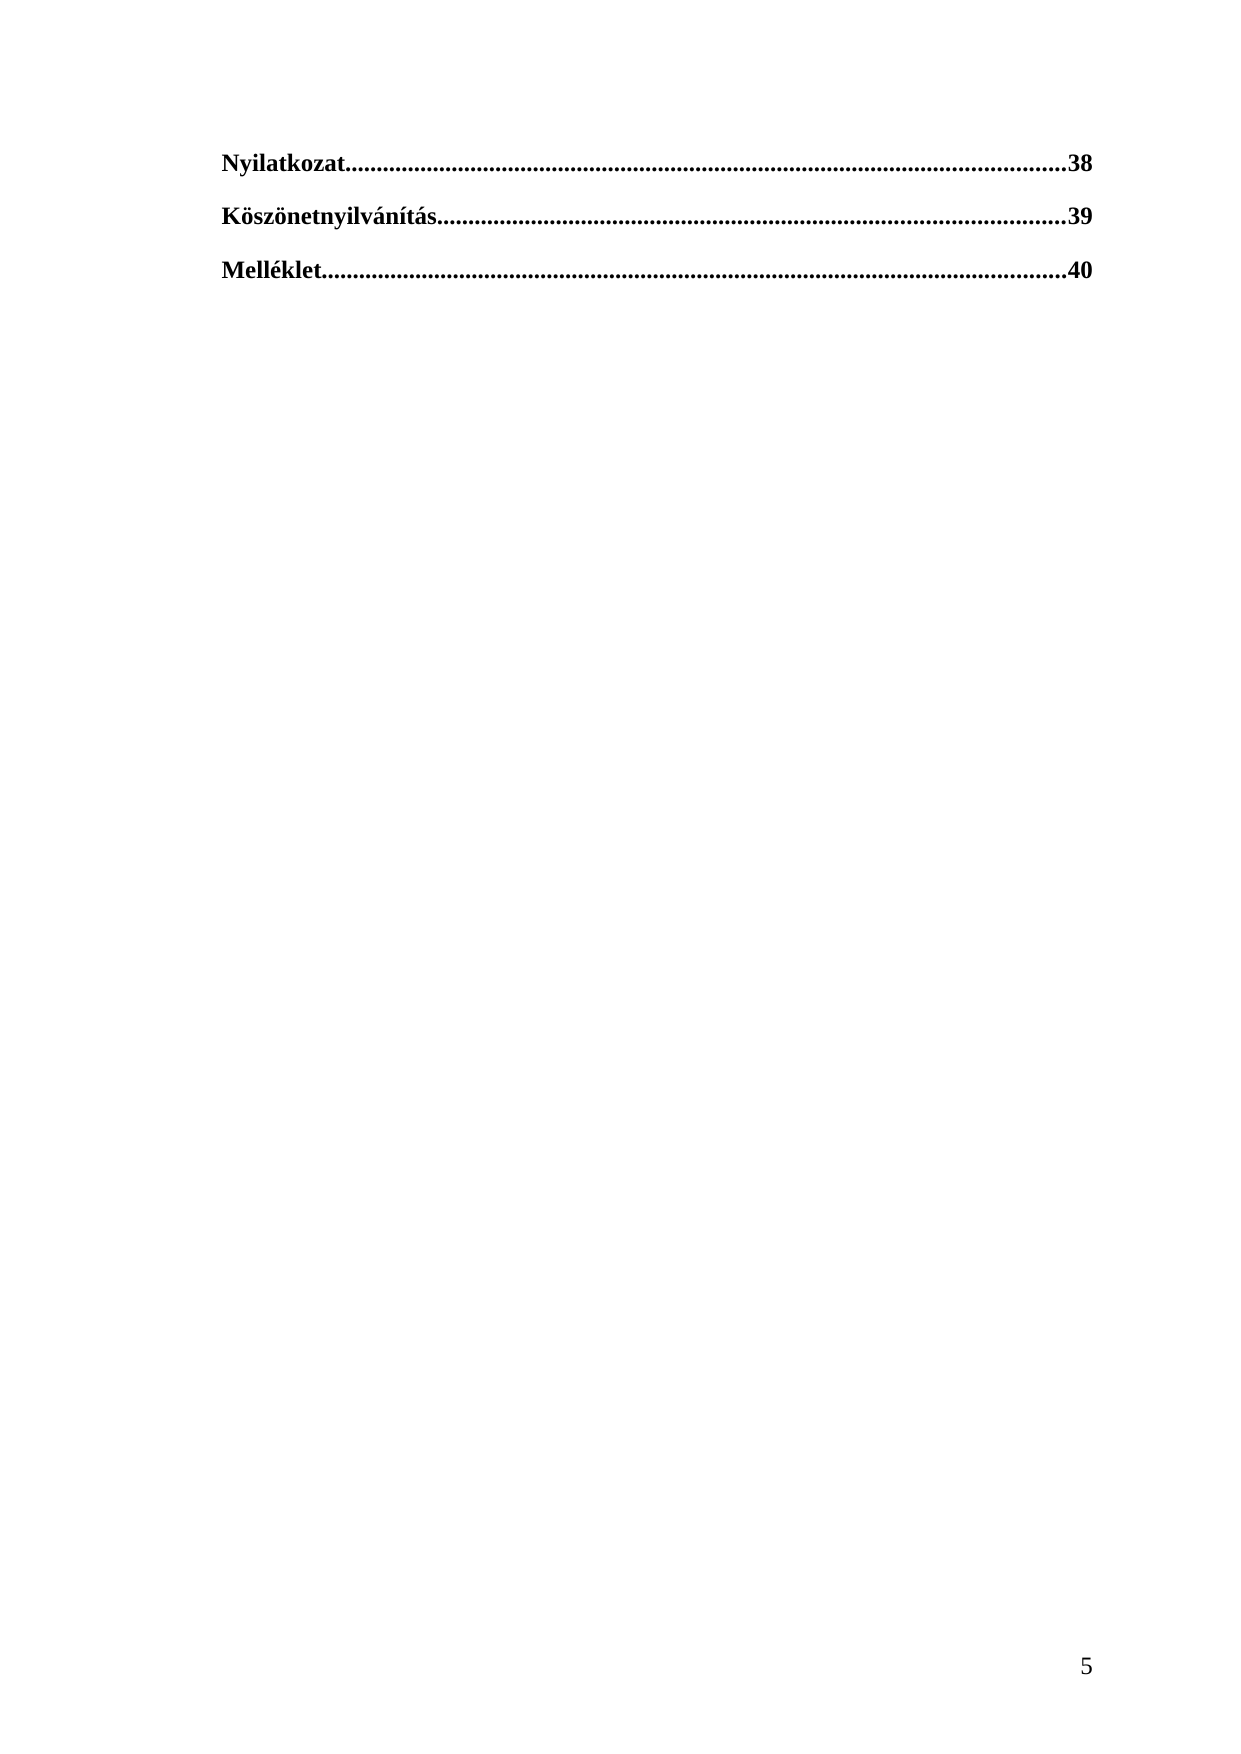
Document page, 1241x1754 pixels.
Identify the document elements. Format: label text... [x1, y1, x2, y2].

text Nyilatkozat 38 [207, 148, 1093, 176]
text Köszönetnyilvánítás 39 [207, 201, 1093, 230]
text Melléklet 40 [207, 255, 1093, 284]
